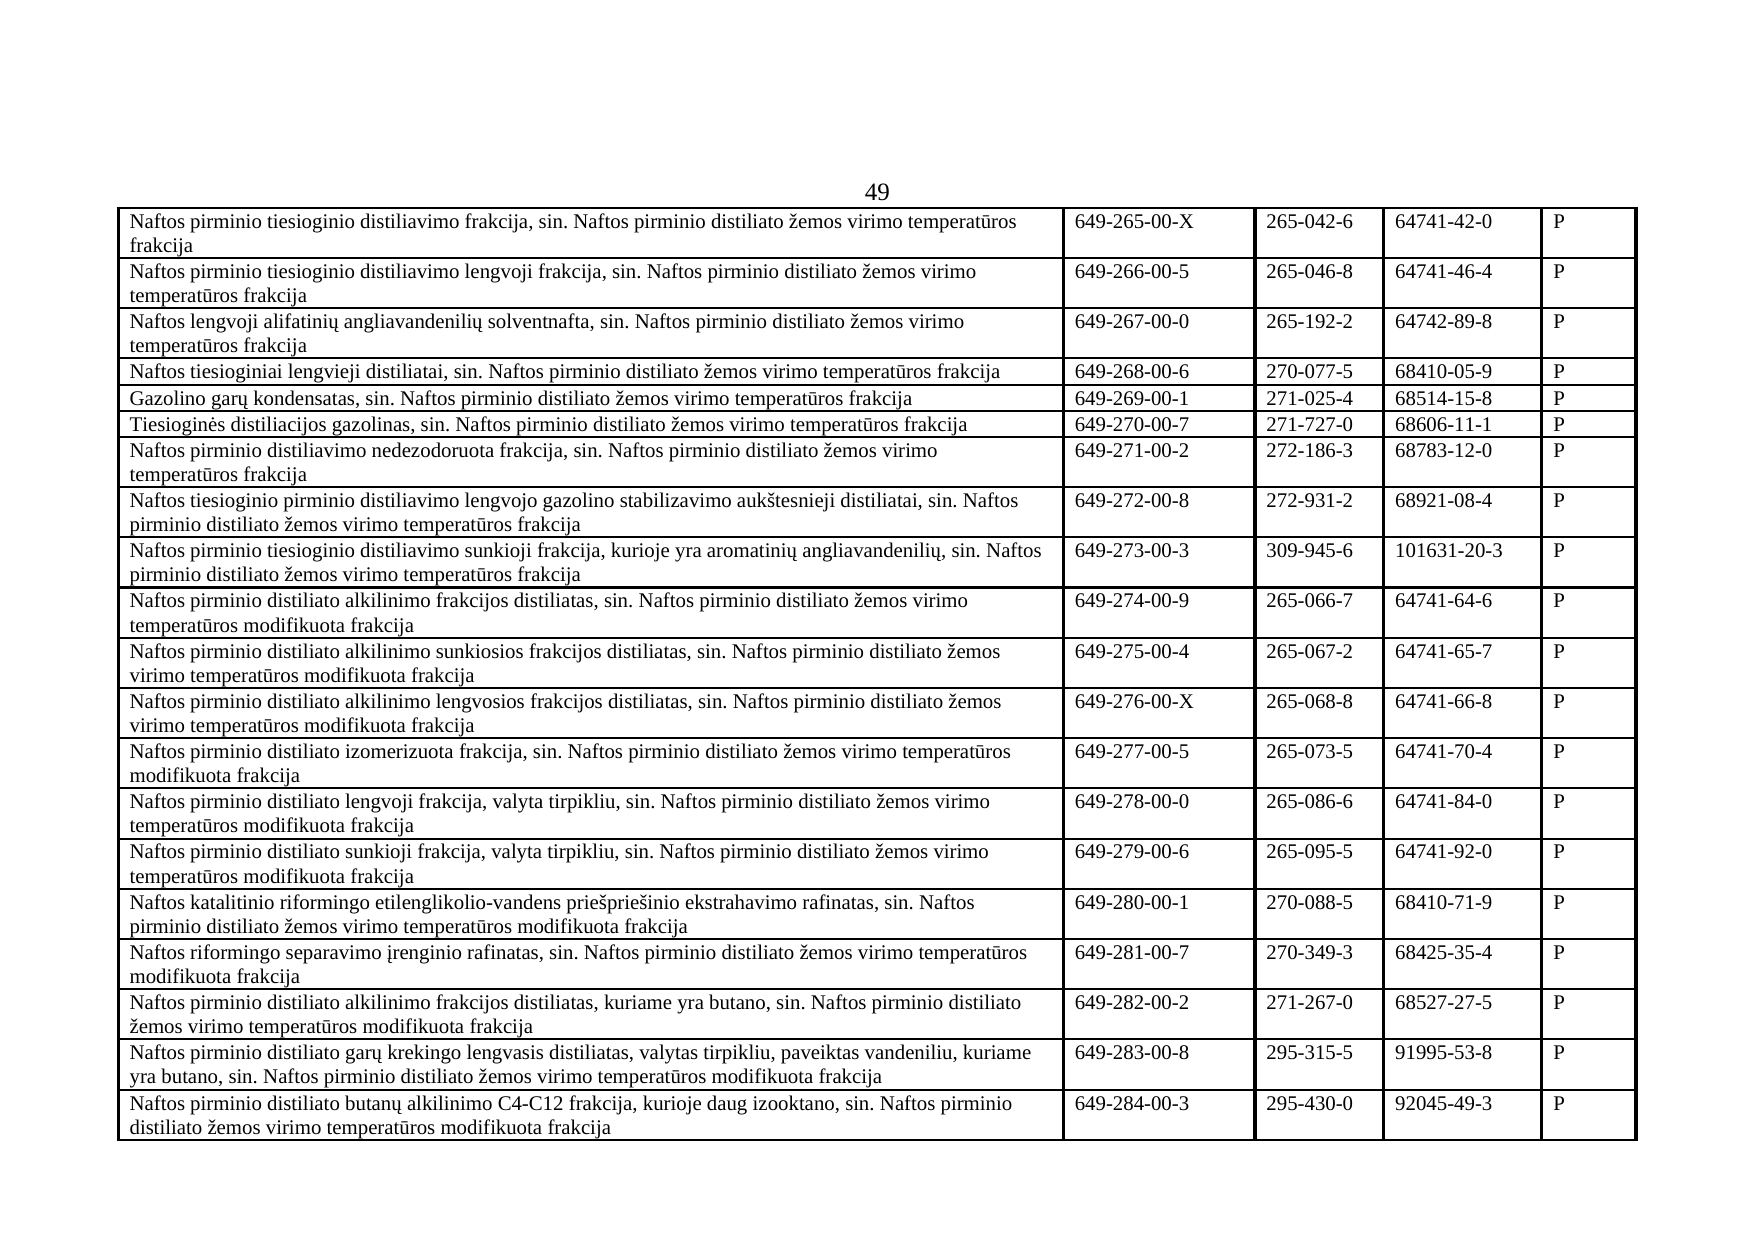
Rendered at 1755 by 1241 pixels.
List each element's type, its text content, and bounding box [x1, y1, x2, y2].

table_cell P [1543, 639, 1634, 687]
table_cell Naftos pirminio distiliavimo nedezodoruota frakcija, sin. Naftos pirminio distiliato žemos virimo temperatūros frakcija [120, 438, 1062, 486]
table_cell 68410-05-9 [1385, 359, 1540, 383]
table_cell 265-066-7 [1257, 589, 1382, 637]
table_cell P [1543, 689, 1634, 737]
table_cell Naftos pirminio distiliato sunkioji frakcija, valyta tirpikliu, sin. Naftos pirminio distiliato žemos virimo temperatūros modifikuota frakcija [120, 840, 1062, 888]
table_cell 649-271-00-2 [1065, 438, 1253, 486]
table_cell Naftos pirminio tiesioginio distiliavimo sunkioji frakcija, kurioje yra aromatinių angliavandenilių, sin. Naftos pirminio distiliato žemos virimo temperatūros frakcija [120, 538, 1062, 586]
table_cell P [1543, 438, 1634, 486]
table_cell 68606-11-1 [1385, 412, 1540, 436]
table_cell 649-279-00-6 [1065, 840, 1253, 888]
table_cell P [1543, 1091, 1634, 1139]
table_cell Naftos lengvoji alifatinių angliavandenilių solventnafta, sin. Naftos pirminio distiliato žemos virimo temperatūros frakcija [120, 309, 1062, 357]
table_cell Naftos tiesioginio pirminio distiliavimo lengvojo gazolino stabilizavimo aukštesnieji distiliatai, sin. Naftos pirminio distiliato žemos virimo temperatūros frakcija [120, 488, 1062, 536]
table_cell 649-280-00-1 [1065, 890, 1253, 938]
table_cell 91995-53-8 [1385, 1040, 1540, 1088]
table_cell 272-186-3 [1257, 438, 1382, 486]
table_cell P [1543, 739, 1634, 787]
table_cell 270-077-5 [1257, 359, 1382, 383]
table_cell 649-273-00-3 [1065, 538, 1253, 586]
table_cell 64741-42-0 [1385, 209, 1540, 257]
table_cell P [1543, 386, 1634, 409]
table_cell 92045-49-3 [1385, 1091, 1540, 1139]
table_cell 649-282-00-2 [1065, 990, 1253, 1038]
table_cell Naftos katalitinio riformingo etilenglikolio-vandens priešpriešinio ekstrahavimo rafinatas, sin. Naftos pirminio distiliato žemos virimo temperatūros modifikuota frakcija [120, 890, 1062, 938]
table_cell Naftos pirminio distiliato alkilinimo sunkiosios frakcijos distiliatas, sin. Naftos pirminio distiliato žemos virimo temperatūros modifikuota frakcija [120, 639, 1062, 687]
table_cell 271-727-0 [1257, 412, 1382, 436]
table_cell 649-269-00-1 [1065, 386, 1253, 409]
table_cell 295-430-0 [1257, 1091, 1382, 1139]
table_cell Naftos riformingo separavimo įrenginio rafinatas, sin. Naftos pirminio distiliato žemos virimo temperatūros modifikuota frakcija [120, 940, 1062, 988]
table_cell P [1543, 488, 1634, 536]
table_cell 265-086-6 [1257, 789, 1382, 837]
table_cell P [1543, 259, 1634, 307]
table_cell Tiesioginės distiliacijos gazolinas, sin. Naftos pirminio distiliato žemos virimo temperatūros frakcija [120, 412, 1062, 436]
table_cell 649-267-00-0 [1065, 309, 1253, 357]
table_cell P [1543, 1040, 1634, 1088]
table_cell Naftos pirminio distiliato garų krekingo lengvasis distiliatas, valytas tirpikliu, paveiktas vandeniliu, kuriame yra butano, sin. Naftos pirminio distiliato žemos virimo temperatūros modifikuota frakcija [120, 1040, 1062, 1088]
table_cell 64741-84-0 [1385, 789, 1540, 837]
table_cell 64741-46-4 [1385, 259, 1540, 307]
table_cell 649-284-00-3 [1065, 1091, 1253, 1139]
table_cell Naftos pirminio distiliato alkilinimo frakcijos distiliatas, sin. Naftos pirminio distiliato žemos virimo temperatūros modifikuota frakcija [120, 589, 1062, 637]
table_cell Gazolino garų kondensatas, sin. Naftos pirminio distiliato žemos virimo temperatūros frakcija [120, 386, 1062, 409]
table_cell P [1543, 789, 1634, 837]
table_cell 265-046-8 [1257, 259, 1382, 307]
table_cell 270-088-5 [1257, 890, 1382, 938]
table_cell 265-073-5 [1257, 739, 1382, 787]
table_cell Naftos pirminio distiliato izomerizuota frakcija, sin. Naftos pirminio distiliato žemos virimo temperatūros modifikuota frakcija [120, 739, 1062, 787]
table_cell 649-275-00-4 [1065, 639, 1253, 687]
table_cell 68514-15-8 [1385, 386, 1540, 409]
table_cell 649-274-00-9 [1065, 589, 1253, 637]
table_cell Naftos tiesioginiai lengvieji distiliatai, sin. Naftos pirminio distiliato žemos virimo temperatūros frakcija [120, 359, 1062, 383]
table_cell 64741-92-0 [1385, 840, 1540, 888]
table_cell 649-272-00-8 [1065, 488, 1253, 536]
table_cell P [1543, 309, 1634, 357]
table_cell P [1543, 538, 1634, 586]
table_cell 295-315-5 [1257, 1040, 1382, 1088]
table_cell P [1543, 412, 1634, 436]
table_cell 64741-64-6 [1385, 589, 1540, 637]
table_cell 309-945-6 [1257, 538, 1382, 586]
table_cell 265-095-5 [1257, 840, 1382, 888]
table_cell 64741-70-4 [1385, 739, 1540, 787]
table_cell 68527-27-5 [1385, 990, 1540, 1038]
table_cell 272-931-2 [1257, 488, 1382, 536]
table_cell P [1543, 840, 1634, 888]
table_cell 265-067-2 [1257, 639, 1382, 687]
table_cell 649-276-00-X [1065, 689, 1253, 737]
table_cell P [1543, 359, 1634, 383]
table_cell 649-266-00-5 [1065, 259, 1253, 307]
table_cell Naftos pirminio distiliato butanų alkilinimo C4-C12 frakcija, kurioje daug izooktano, sin. Naftos pirminio distiliato žemos virimo temperatūros modifikuota frakcija [120, 1091, 1062, 1139]
table_cell 68783-12-0 [1385, 438, 1540, 486]
table_cell 271-267-0 [1257, 990, 1382, 1038]
table_cell 68921-08-4 [1385, 488, 1540, 536]
table_cell 649-268-00-6 [1065, 359, 1253, 383]
table_cell 265-192-2 [1257, 309, 1382, 357]
table_cell P [1543, 940, 1634, 988]
table_cell 68410-71-9 [1385, 890, 1540, 938]
table_cell 64741-65-7 [1385, 639, 1540, 687]
table_cell 265-068-8 [1257, 689, 1382, 737]
table_cell 649-277-00-5 [1065, 739, 1253, 787]
table_cell 64741-66-8 [1385, 689, 1540, 737]
table_cell 68425-35-4 [1385, 940, 1540, 988]
table_cell 649-278-00-0 [1065, 789, 1253, 837]
table_cell P [1543, 990, 1634, 1038]
table_cell 649-283-00-8 [1065, 1040, 1253, 1088]
table_cell 64742-89-8 [1385, 309, 1540, 357]
table_cell Naftos pirminio distiliato lengvoji frakcija, valyta tirpikliu, sin. Naftos pirminio distiliato žemos virimo temperatūros modifikuota frakcija [120, 789, 1062, 837]
table_cell 649-270-00-7 [1065, 412, 1253, 436]
table_cell 270-349-3 [1257, 940, 1382, 988]
table_cell Naftos pirminio tiesioginio distiliavimo frakcija, sin. Naftos pirminio distiliato žemos virimo temperatūros frakcija [120, 209, 1062, 257]
table_cell Naftos pirminio tiesioginio distiliavimo lengvoji frakcija, sin. Naftos pirminio distiliato žemos virimo temperatūros frakcija [120, 259, 1062, 307]
table_cell 649-265-00-X [1065, 209, 1253, 257]
table_cell 649-281-00-7 [1065, 940, 1253, 988]
table_cell 265-042-6 [1257, 209, 1382, 257]
table_cell P [1543, 890, 1634, 938]
table_cell 271-025-4 [1257, 386, 1382, 409]
table_cell Naftos pirminio distiliato alkilinimo frakcijos distiliatas, kuriame yra butano, sin. Naftos pirminio distiliato žemos virimo temperatūros modifikuota frakcija [120, 990, 1062, 1038]
table_cell P [1543, 589, 1634, 637]
table_cell P [1543, 209, 1634, 257]
table_cell Naftos pirminio distiliato alkilinimo lengvosios frakcijos distiliatas, sin. Naftos pirminio distiliato žemos virimo temperatūros modifikuota frakcija [120, 689, 1062, 737]
table_cell 101631-20-3 [1385, 538, 1540, 586]
